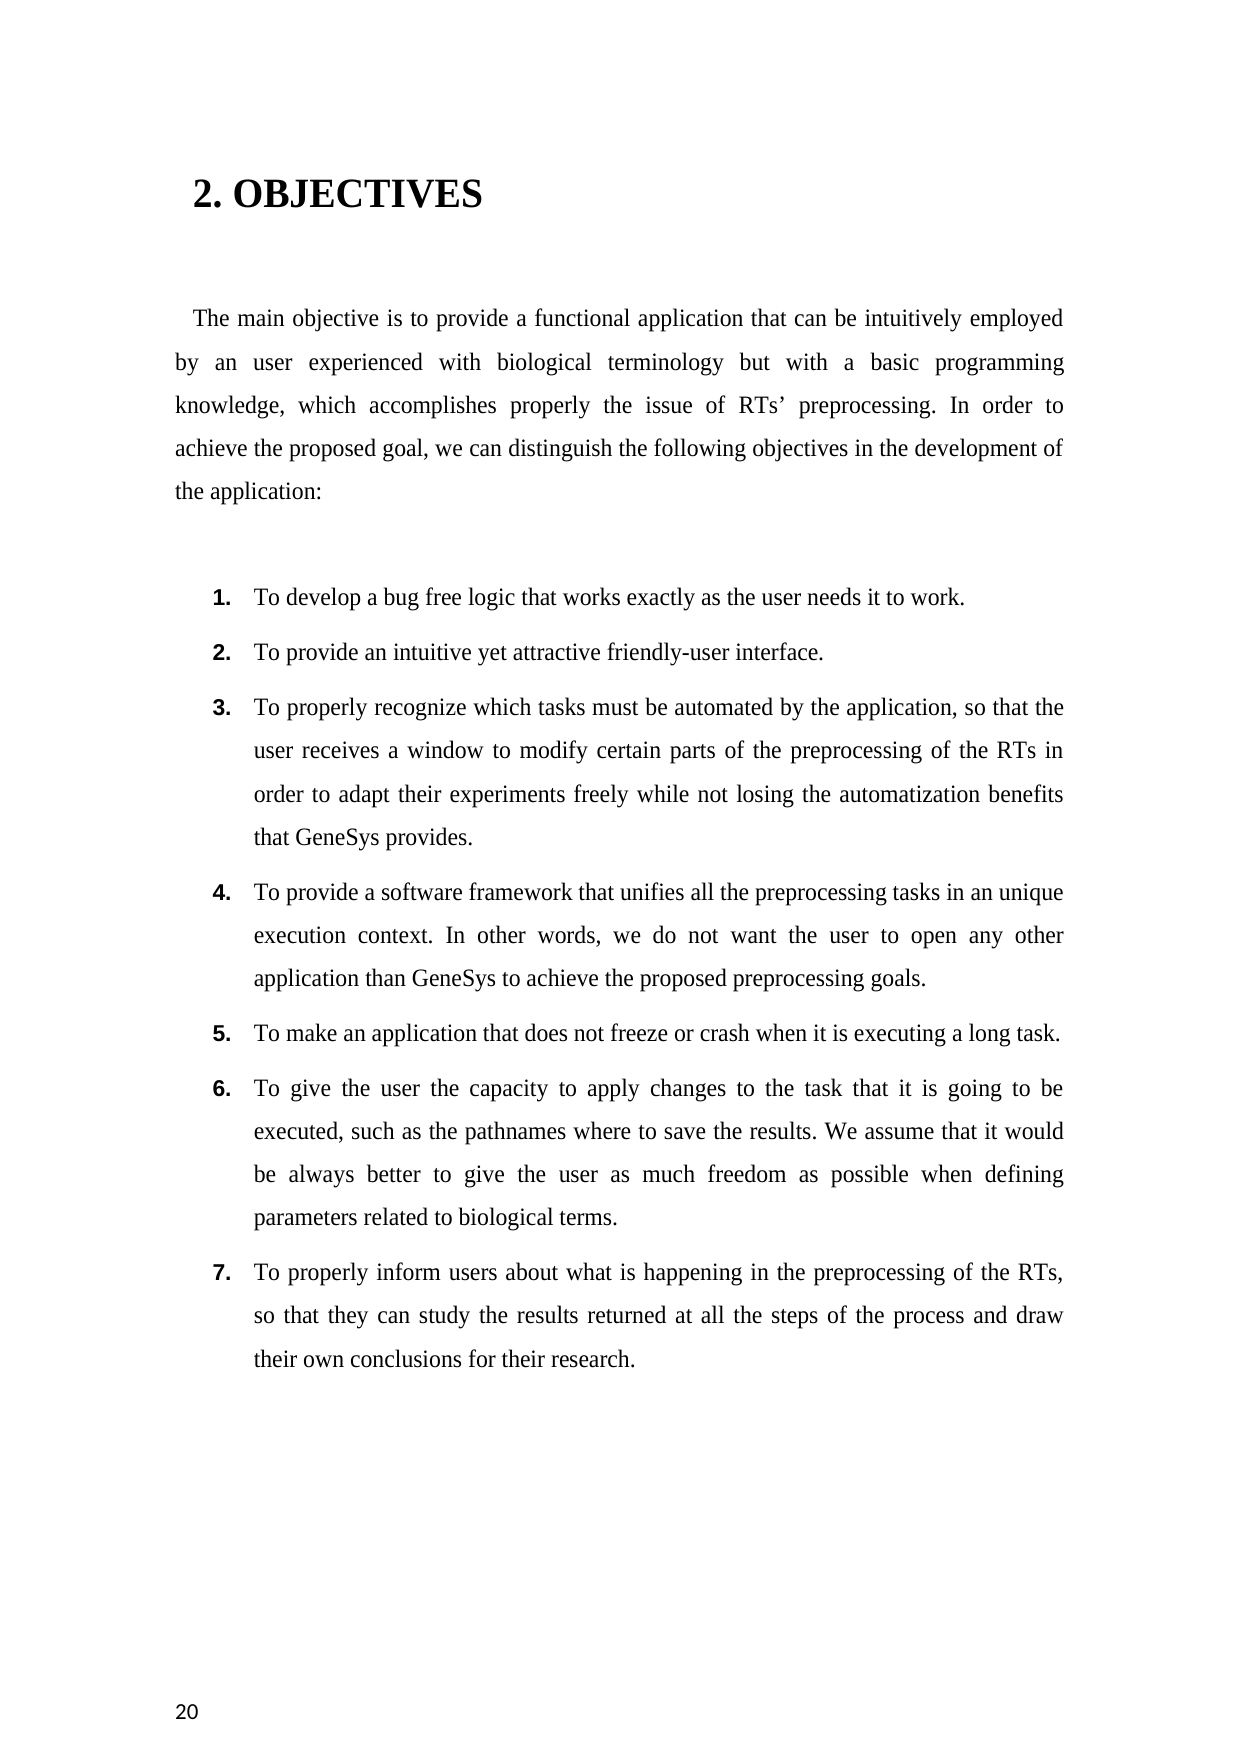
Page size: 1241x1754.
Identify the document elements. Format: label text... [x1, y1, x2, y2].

text The main objective is to provide a functional application that can be intuitively employed by an user experienced with biological terminology but with a basic programming knowledge, which accomplishes properly the issue of RTs’ preprocessing. In order to achieve the proposed goal, we can distinguish the following objectives in the development of the application: [175, 303, 1065, 505]
list To provide a software framework that unifies all the preprocessing tasks in an unique execution context. In other words, we do not want the user to open any other application than GeneSys to achieve the proposed preprocessing goals. [212, 877, 1065, 992]
list To properly recognize which tasks must be automated by the application, so that the user receives a window to modify certain parts of the preprocessing of the RTs in order to adapt their experiments freely while not losing the automatization benefits that GeneSys provides. [212, 692, 1065, 851]
list To provide an intuitive yet attractive friendly-user interface. [212, 637, 1065, 666]
list To properly inform users about what is happening in the preprocessing of the RTs, so that they can study the results returned at all the steps of the process and draw their own conclusions for their research. [212, 1257, 1065, 1372]
list To make an application that does not freeze or crash when it is executing a long task. [212, 1018, 1065, 1047]
list To develop a bug free logic that works exactly as the user needs it to work. [212, 582, 1065, 611]
list To give the user the capacity to apply changes to the task that it is going to be executed, such as the pathnames where to save the results. We assume that it would be always better to give the user as much freedom as possible when defining parameters related to biological terms. [212, 1073, 1065, 1231]
text 2. OBJECTIVES [175, 168, 1065, 216]
